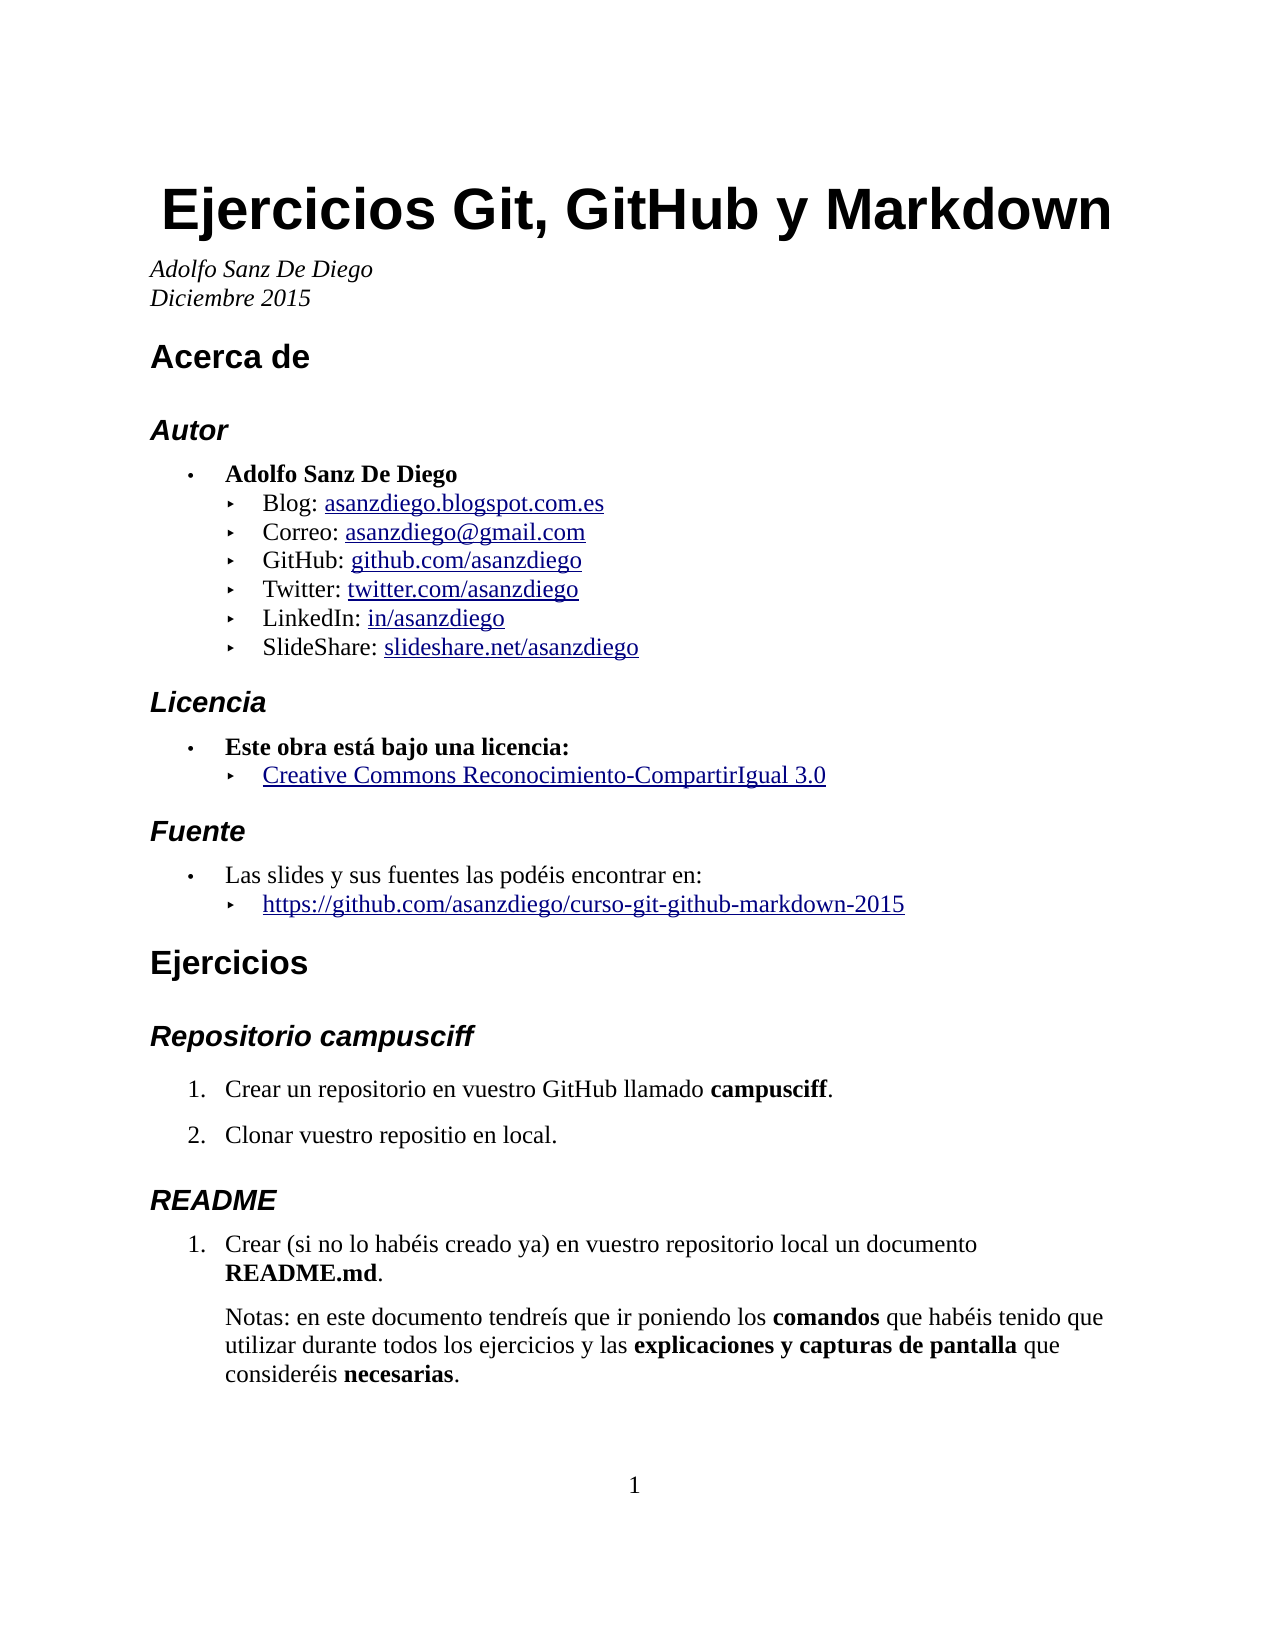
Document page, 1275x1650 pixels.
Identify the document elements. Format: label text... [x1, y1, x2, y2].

list https://github.com/asanzdiego/curso-git-github-markdown-2015 [225, 889, 1125, 918]
list GitHub: github.com/asanzdiego [225, 546, 1125, 574]
subtitle Repositorio campusciff [150, 1019, 1125, 1052]
list Crear (si no lo habéis creado ya) en vuestro repositorio local un documento README.md. [187, 1229, 1125, 1287]
list Twitter: twitter.com/asanzdiego [225, 574, 1125, 603]
subtitle Licencia [150, 686, 1125, 719]
text Diciembre 2015 [150, 283, 1125, 312]
list Blog: asanzdiego.blogspot.com.es [225, 488, 1125, 517]
text Adolfo Sanz De Diego [150, 254, 1125, 283]
subtitle README [150, 1183, 1125, 1217]
list Este obra está bajo una licencia: [187, 732, 1125, 760]
subtitle Acerca de [150, 337, 1125, 376]
list Adolfo Sanz De Diego [187, 459, 1125, 488]
list Correo: asanzdiego@gmail.com [225, 517, 1125, 546]
list Clonar vuestro repositio en local. [187, 1120, 1125, 1149]
subtitle Ejercicios [150, 943, 1125, 981]
title Ejercicios Git, GitHub y Markdown [150, 175, 1125, 242]
list Crear un repositorio en vuestro GitHub llamado campusciff. [187, 1074, 1125, 1102]
list SlideShare: slideshare.net/asanzdiego [225, 632, 1125, 661]
subtitle Fuente [150, 814, 1125, 848]
subtitle Autor [150, 413, 1125, 447]
text Notas: en este documento tendreís que ir poniendo los comandos que habéis tenido que utilizar durante todos los ejercicios y las explicaciones y capturas de pantalla que consideréis necesarias. [225, 1302, 1125, 1388]
list LinkedIn: in/asanzdiego [225, 603, 1125, 632]
list Creative Commons Reconocimiento-CompartirIgual 3.0 [225, 760, 1125, 789]
list Las slides y sus fuentes las podéis encontrar en: [187, 860, 1125, 889]
